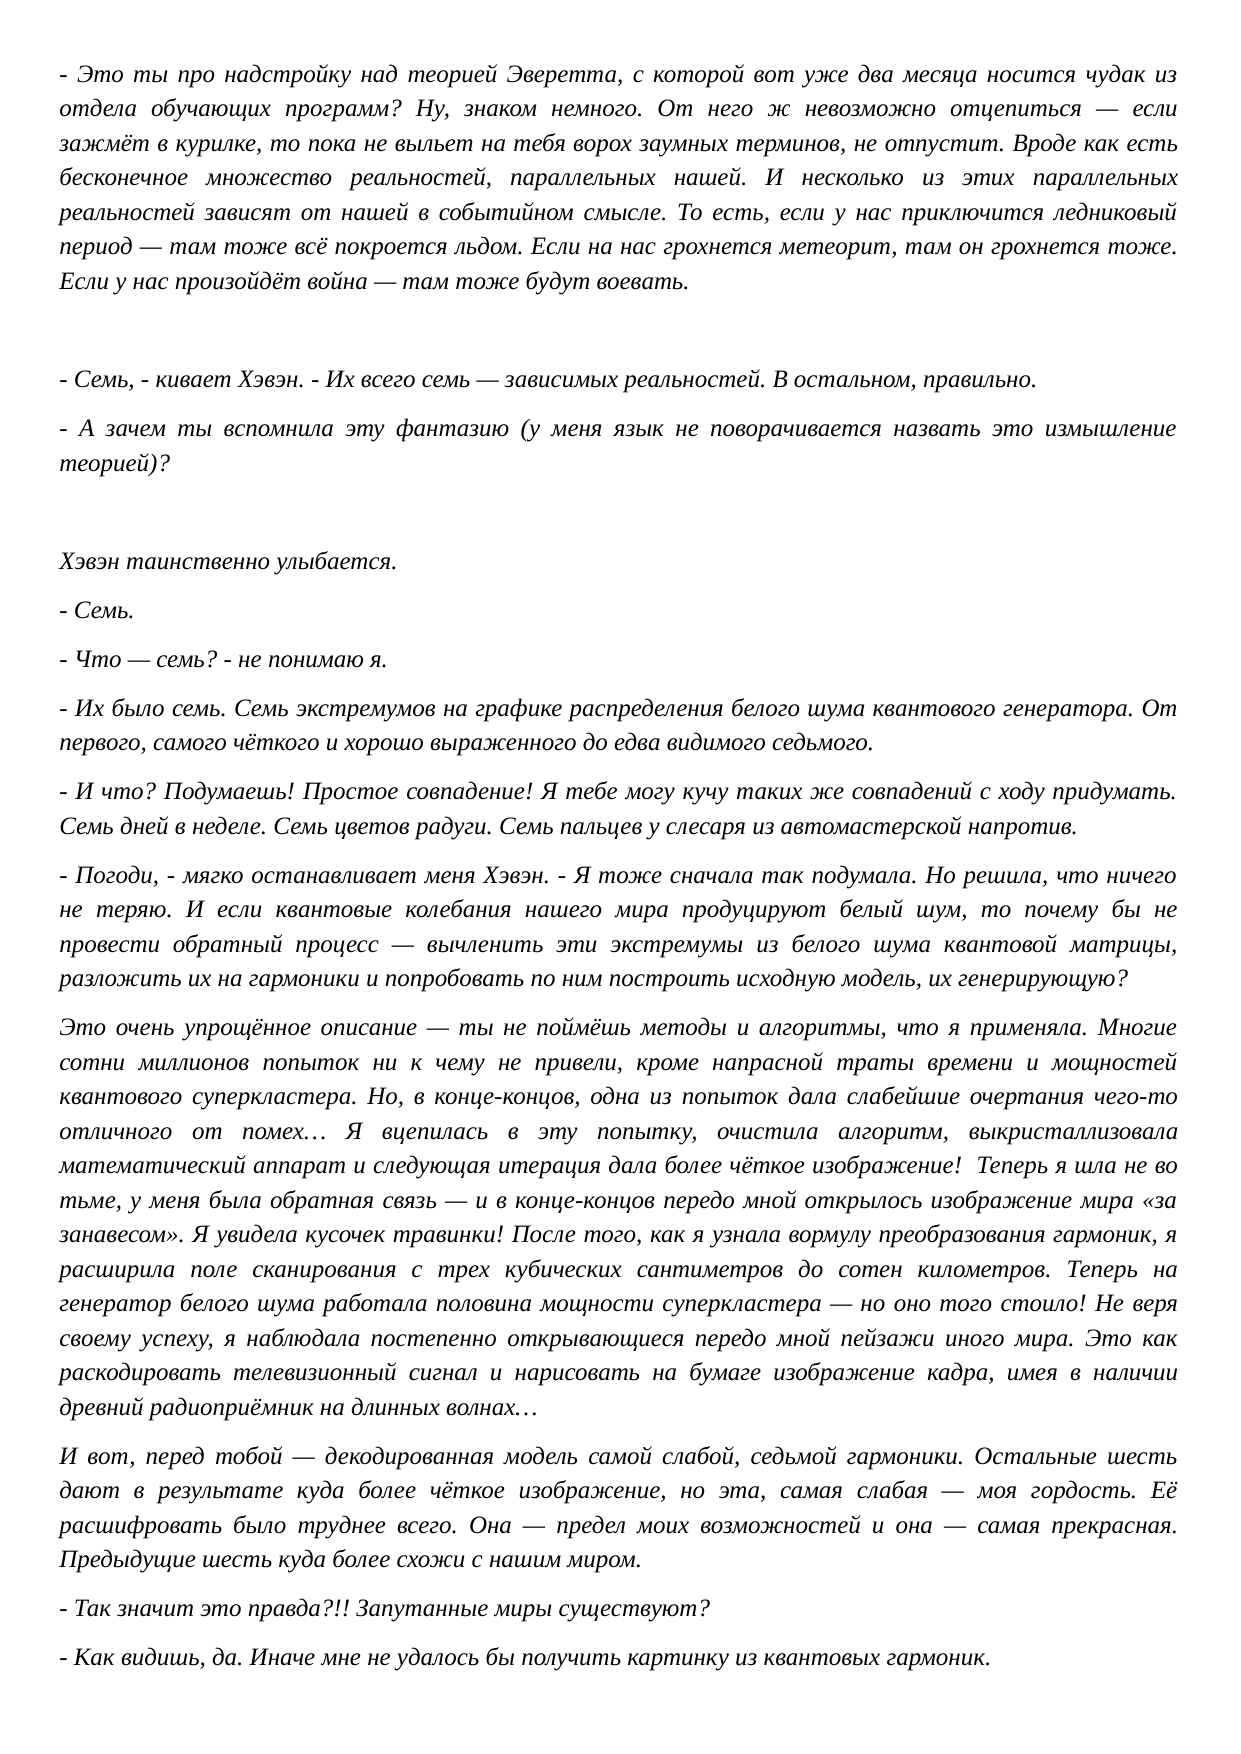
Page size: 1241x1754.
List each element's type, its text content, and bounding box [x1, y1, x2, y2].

text - Семь. [59, 595, 1181, 623]
text - Это ты про надстройку над теорией Эверетта, с которой вот уже два месяца носится чудак из отдела обучающих программ? Ну, знаком немного. От него ж невозможно отцепиться — если зажмёт в курилке, то пока не выльет на тебя ворох заумных терминов, не отпустит. Вроде как есть бесконечное множество реальностей, параллельных нашей. И несколько из этих параллельных реальностей зависят от нашей в событийном смысле. То есть, если у нас приключится ледниковый период — там тоже всё покроется льдом. Если на нас грохнется метеорит, там он грохнется тоже. Если у нас произойдёт война — там тоже будут воевать. [59, 59, 1181, 295]
text - Так значит это правда?!! Запутанные миры существуют? [59, 1593, 1181, 1622]
text Хэвэн таинственно улыбается. [59, 546, 1181, 574]
text - А зачем ты вспомнила эту фантазию (у меня язык не поворачивается назвать это измышление теорией)? [59, 413, 1181, 476]
text И вот, перед тобой — декодированная модель самой слабой, седьмой гармоники. Остальные шесть дают в результате куда более чёткое изображение, но эта, самая слабая — моя гордость. Её расшифровать было труднее всего. Она — предел моих возможностей и она — самая прекрасная. Предыдущие шесть куда более схожи с нашим миром. [59, 1441, 1181, 1573]
text - Семь, - кивает Хэвэн. - Их всего семь — зависимых реальностей. В остальном, правильно. [59, 364, 1181, 393]
text - Как видишь, да. Иначе мне не удалось бы получить картинку из квантовых гармоник. [59, 1642, 1181, 1671]
text - Их было семь. Семь экстремумов на графике распределения белого шума квантового генератора. От первого, самого чёткого и хорошо выраженного до едва видимого седьмого. [59, 693, 1181, 756]
text Это очень упрощённое описание — ты не поймёшь методы и алгоритмы, что я применяла. Многие сотни миллионов попыток ни к чему не привели, кроме напрасной траты времени и мощностей квантового суперкластера. Но, в конце-концов, одна из попыток дала слабейшие очертания чего-то отличного от помех… Я вцепилась в эту попытку, очистила алгоритм, выкристаллизовала математический аппарат и следующая итерация дала более чёткое изображение! Теперь я шла не во тьме, у меня была обратная связь — и в конце-концов передо мной открылось изображение мира «за занавесом». Я увидела кусочек травинки! После того, как я узнала вормулу преобразования гармоник, я расширила поле сканирования с трех кубических сантиметров до сотен километров. Теперь на генератор белого шума работала половина мощности суперкластера — но оно того стоило! Не веря своему успеху, я наблюдала постепенно открывающиеся передо мной пейзажи иного мира. Это как раскодировать телевизионный сигнал и нарисовать на бумаге изображение кадра, имея в наличии древний радиоприёмник на длинных волнах… [59, 1012, 1181, 1421]
text - Погоди, - мягко останавливает меня Хэвэн. - Я тоже сначала так подумала. Но решила, что ничего не теряю. И если квантовые колебания нашего мира продуцируют белый шум, то почему бы не провести обратный процесс — вычленить эти экстремумы из белого шума квантовой матрицы, разложить их на гармоники и попробовать по ним построить исходную модель, их генерирующую? [59, 860, 1181, 992]
text - Что — семь? - не понимаю я. [59, 644, 1181, 673]
text - И что? Подумаешь! Простое совпадение! Я тебе могу кучу таких же совпадений с ходу придумать. Семь дней в неделе. Семь цветов радуги. Семь пальцев у слесаря из автомастерской напротив. [59, 776, 1181, 840]
